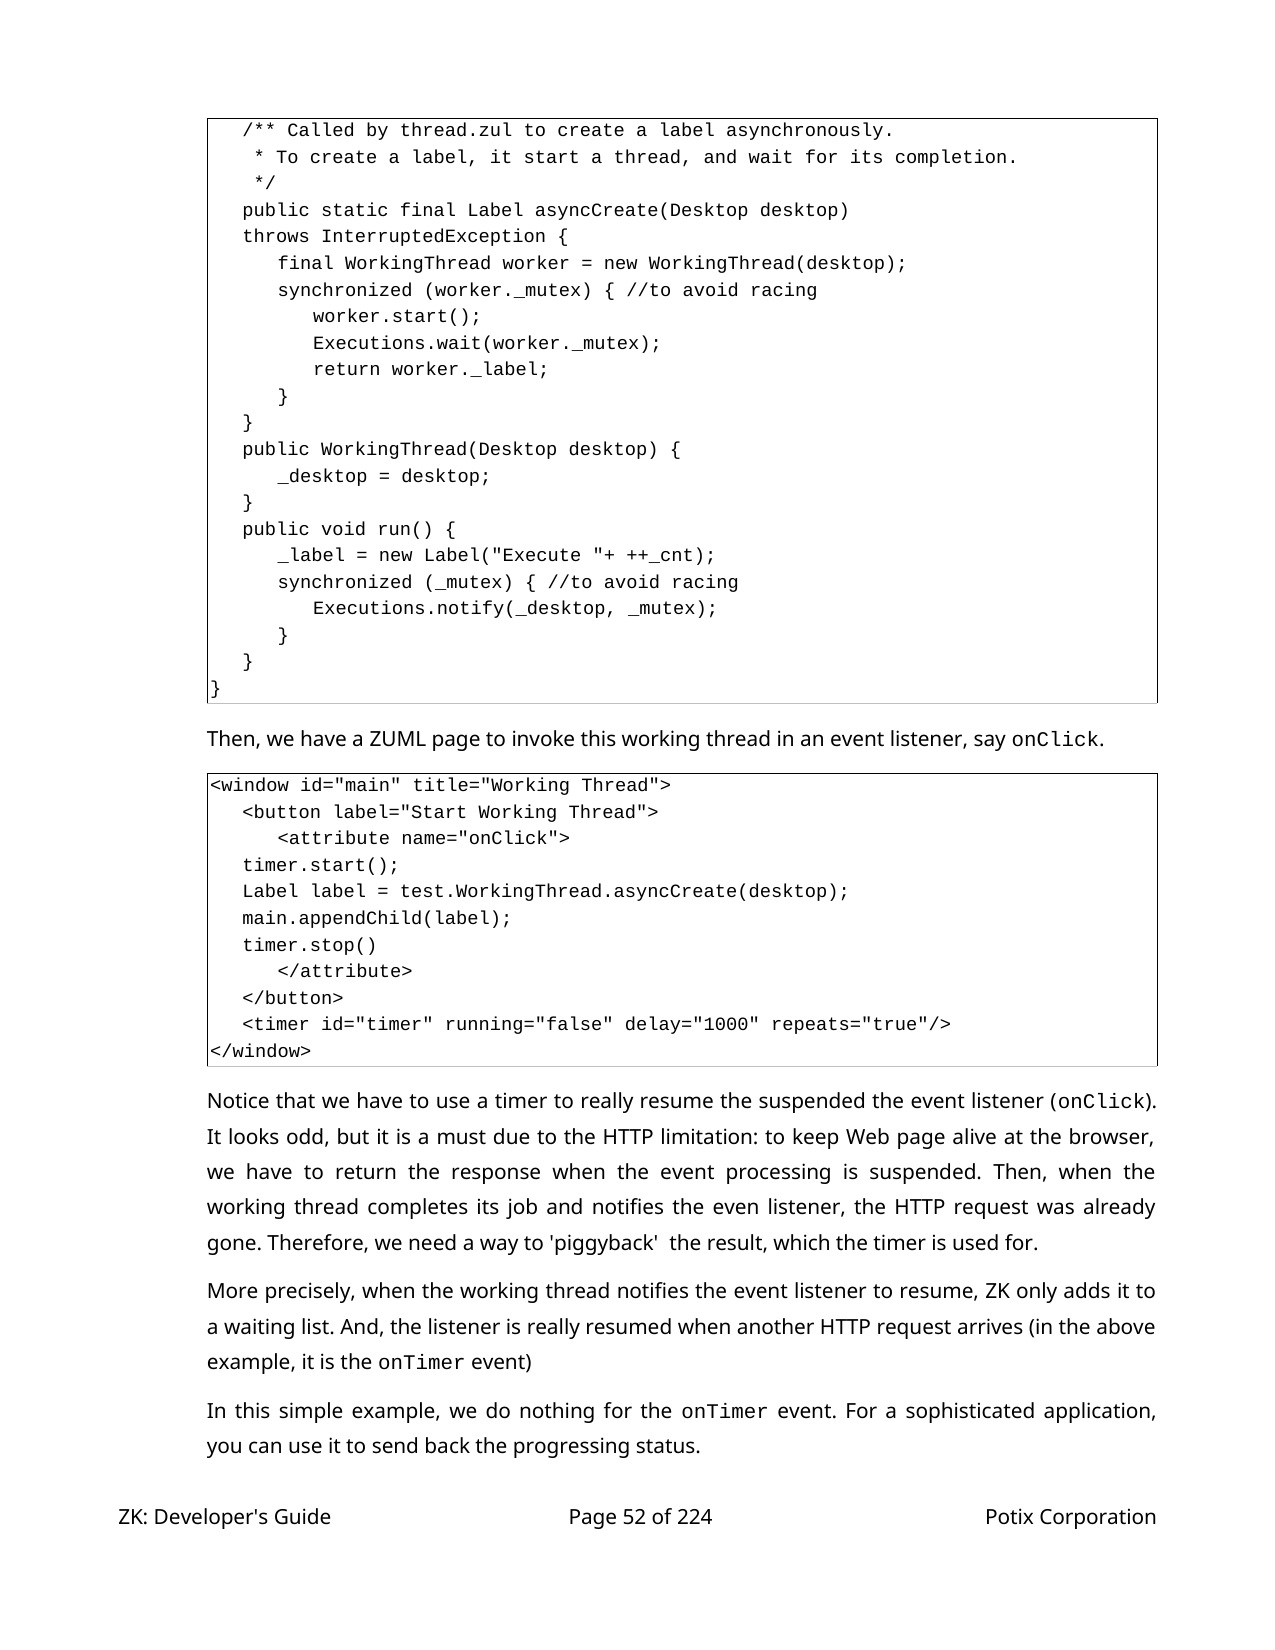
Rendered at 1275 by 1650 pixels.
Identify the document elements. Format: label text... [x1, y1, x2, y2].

text /** Called by thread.zul to create a label asynchronously. * To create a label, it start a thread, and wait for its completion. */ public static final Label asyncCreate(Desktop desktop) throws InterruptedException { final WorkingThread worker = new WorkingThread(desktop); synchronized (worker._mutex) { //to avoid racing worker.start(); Executions.wait(worker._mutex); return worker._label; } } public WorkingThread(Desktop desktop) { _desktop = desktop; } public void run() { _label = new Label("Execute "+ ++_cnt); synchronized (_mutex) { //to avoid racing Executions.notify(_desktop, _mutex); } } } [208, 119, 1157, 703]
text More precisely, when the working thread notifies the event listener to resume, ZK only adds it to a waiting list. And, the listener is really resumed when another HTTP request arrives (in the above example, it is the onTimer event) [207, 1277, 1157, 1376]
text <window id="main" title="Working Thread"> <button label="Start Working Thread"> <attribute name="onClick"> timer.start(); Label label = test.WorkingThread.asyncCreate(desktop); main.appendChild(label); timer.stop() </attribute> </button> <timer id="timer" running="false" delay="1000" repeats="true"/> </window> [208, 774, 1157, 1066]
text Notice that we have to use a timer to really resume the suspended the event listener (onClick). It looks odd, but it is a must due to the HTTP limitation: to keep Web page alive at the browser, we have to return the response when the event processing is suspended. Then, when the working thread completes its job and notifies the even listener, the HTTP request was already gone. Therefore, we need a way to 'piggyback' the result, which the timer is used for. [207, 1087, 1157, 1256]
text Then, we have a ZUML page to invoke this working thread in an event listener, say onClick. [207, 724, 1157, 752]
text In this simple example, we do nothing for the onTimer event. For a sophisticated application, you can use it to send back the progressing status. [207, 1396, 1157, 1460]
